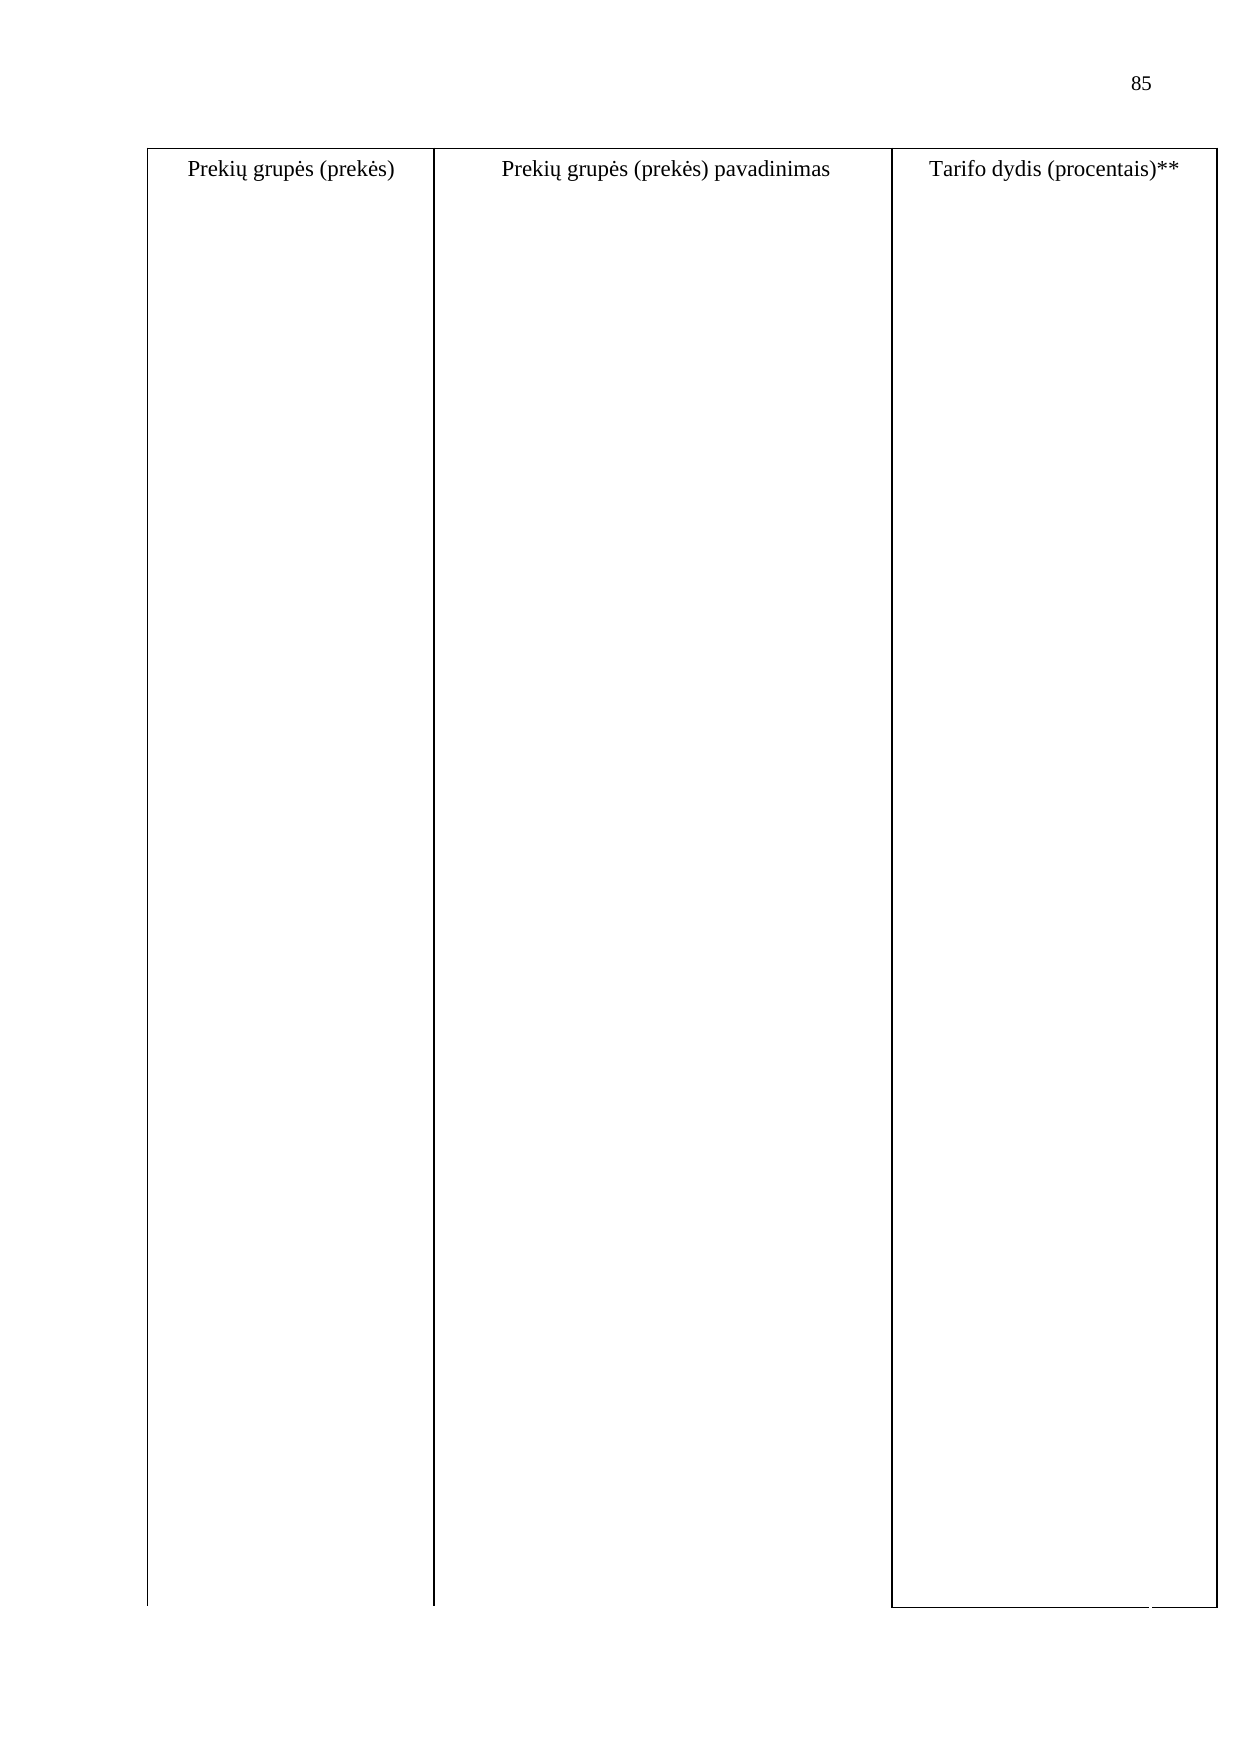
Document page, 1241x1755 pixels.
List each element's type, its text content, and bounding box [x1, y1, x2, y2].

table_header Tarifo dydis (procentais)** [893, 149, 1216, 1606]
table_header Prekių grupės (prekės) pavadinimas [435, 149, 891, 1606]
table_header Prekių grupės (prekės) [148, 149, 433, 1606]
